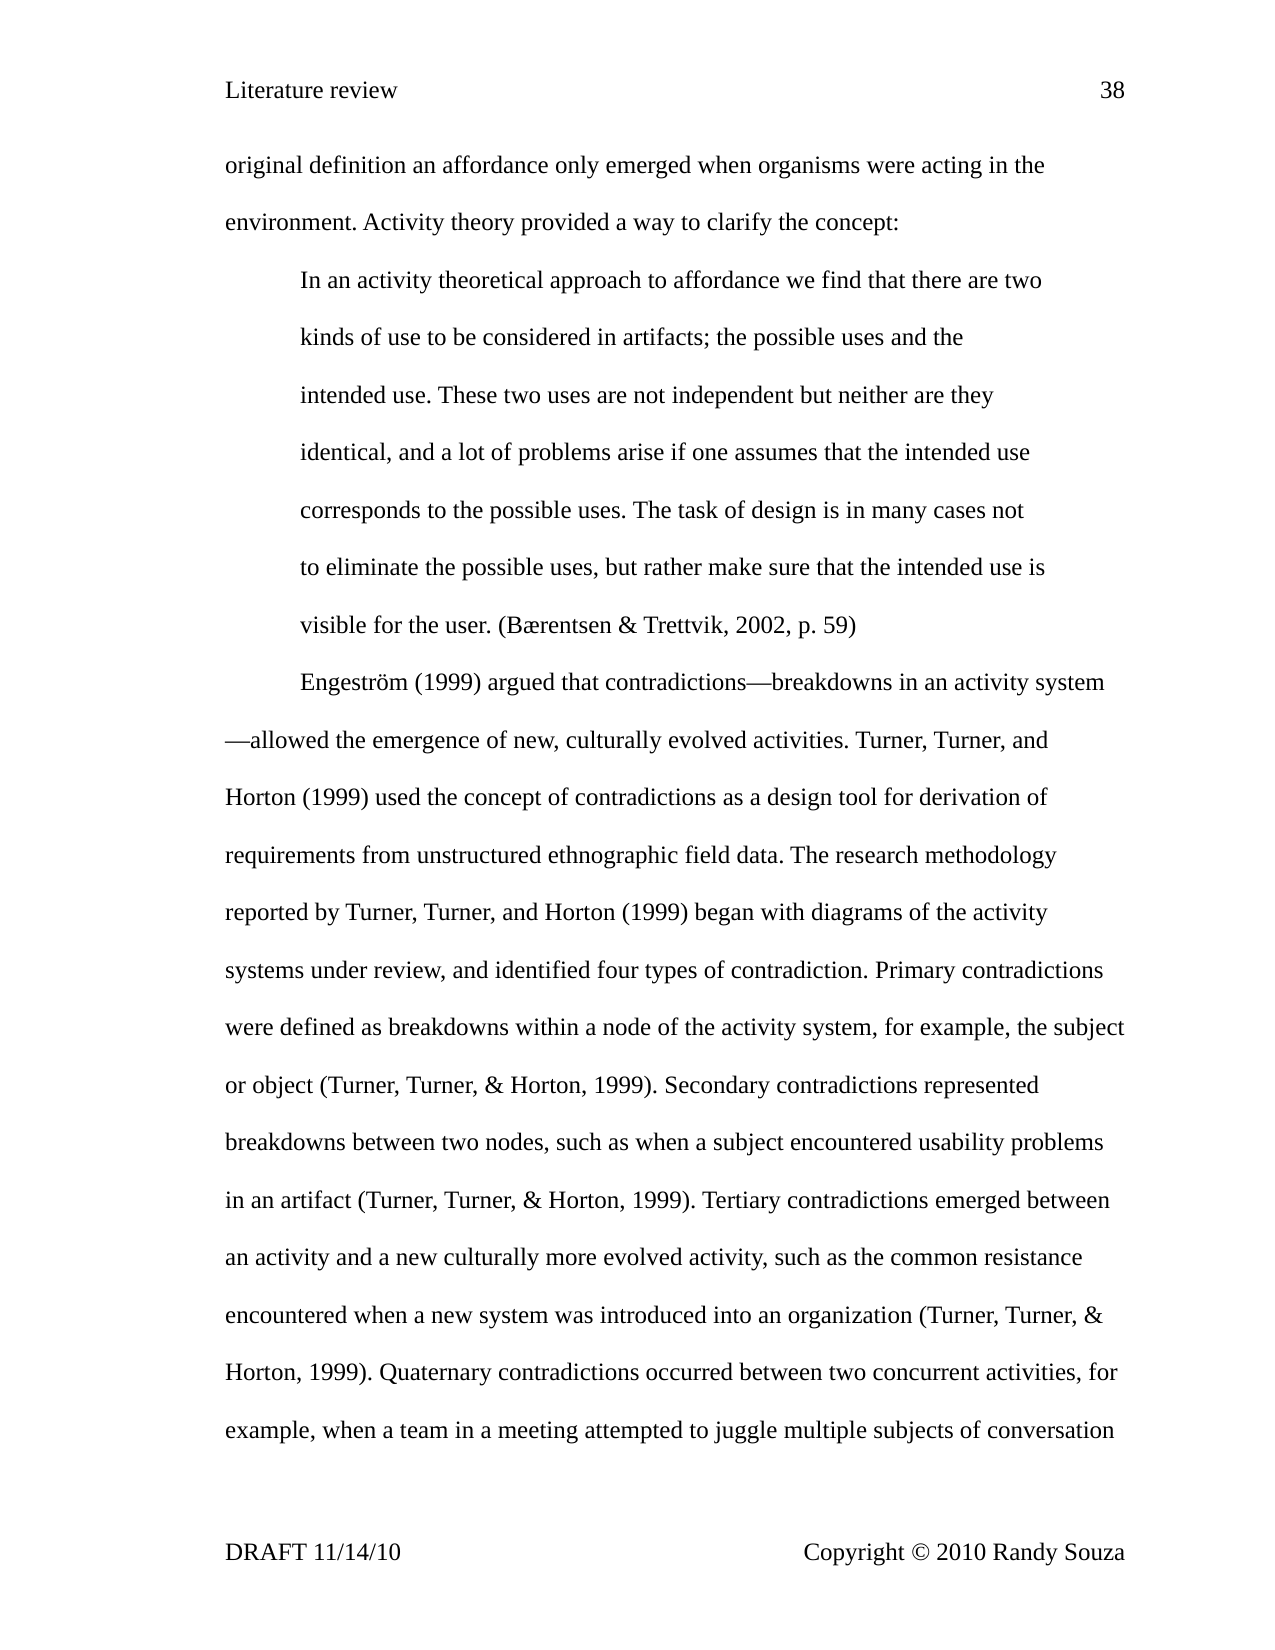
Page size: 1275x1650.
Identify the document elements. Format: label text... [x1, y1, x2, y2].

text In an activity theoretical approach to affordance we find that there are two kinds of use to be considered in artifacts; the possible uses and the intended use. These two uses are not independent but neither are they identical, and a lot of problems arise if one assumes that the intended use corresponds to the possible uses. The task of design is in many cases not to eliminate the possible uses, but rather make sure that the intended use is visible for the user. (Bærentsen & Trettvik, 2002, p. 59) [300, 265, 1050, 639]
text original definition an affordance only emerged when organisms were acting in the environment. Activity theory provided a way to clarify the concept: [225, 150, 1125, 236]
text Engeström (1999) argued that contradictions—breakdowns in an activity system—allowed the emergence of new, culturally evolved activities. Turner, Turner, and Horton (1999) used the concept of contradictions as a design tool for derivation of requirements from unstructured ethnographic field data. The research methodology reported by Turner, Turner, and Horton (1999) began with diagrams of the activity systems under review, and identified four types of contradiction. Primary contradictions were defined as breakdowns within a node of the activity system, for example, the subject or object (Turner, Turner, & Horton, 1999). Secondary contradictions represented breakdowns between two nodes, such as when a subject encountered usability problems in an artifact (Turner, Turner, & Horton, 1999). Tertiary contradictions emerged between an activity and a new culturally more evolved activity, such as the common resistance encountered when a new system was introduced into an organization (Turner, Turner, & Horton, 1999). Quaternary contradictions occurred between two concurrent activities, for example, when a team in a meeting attempted to juggle multiple subjects of conversation [225, 667, 1125, 1444]
